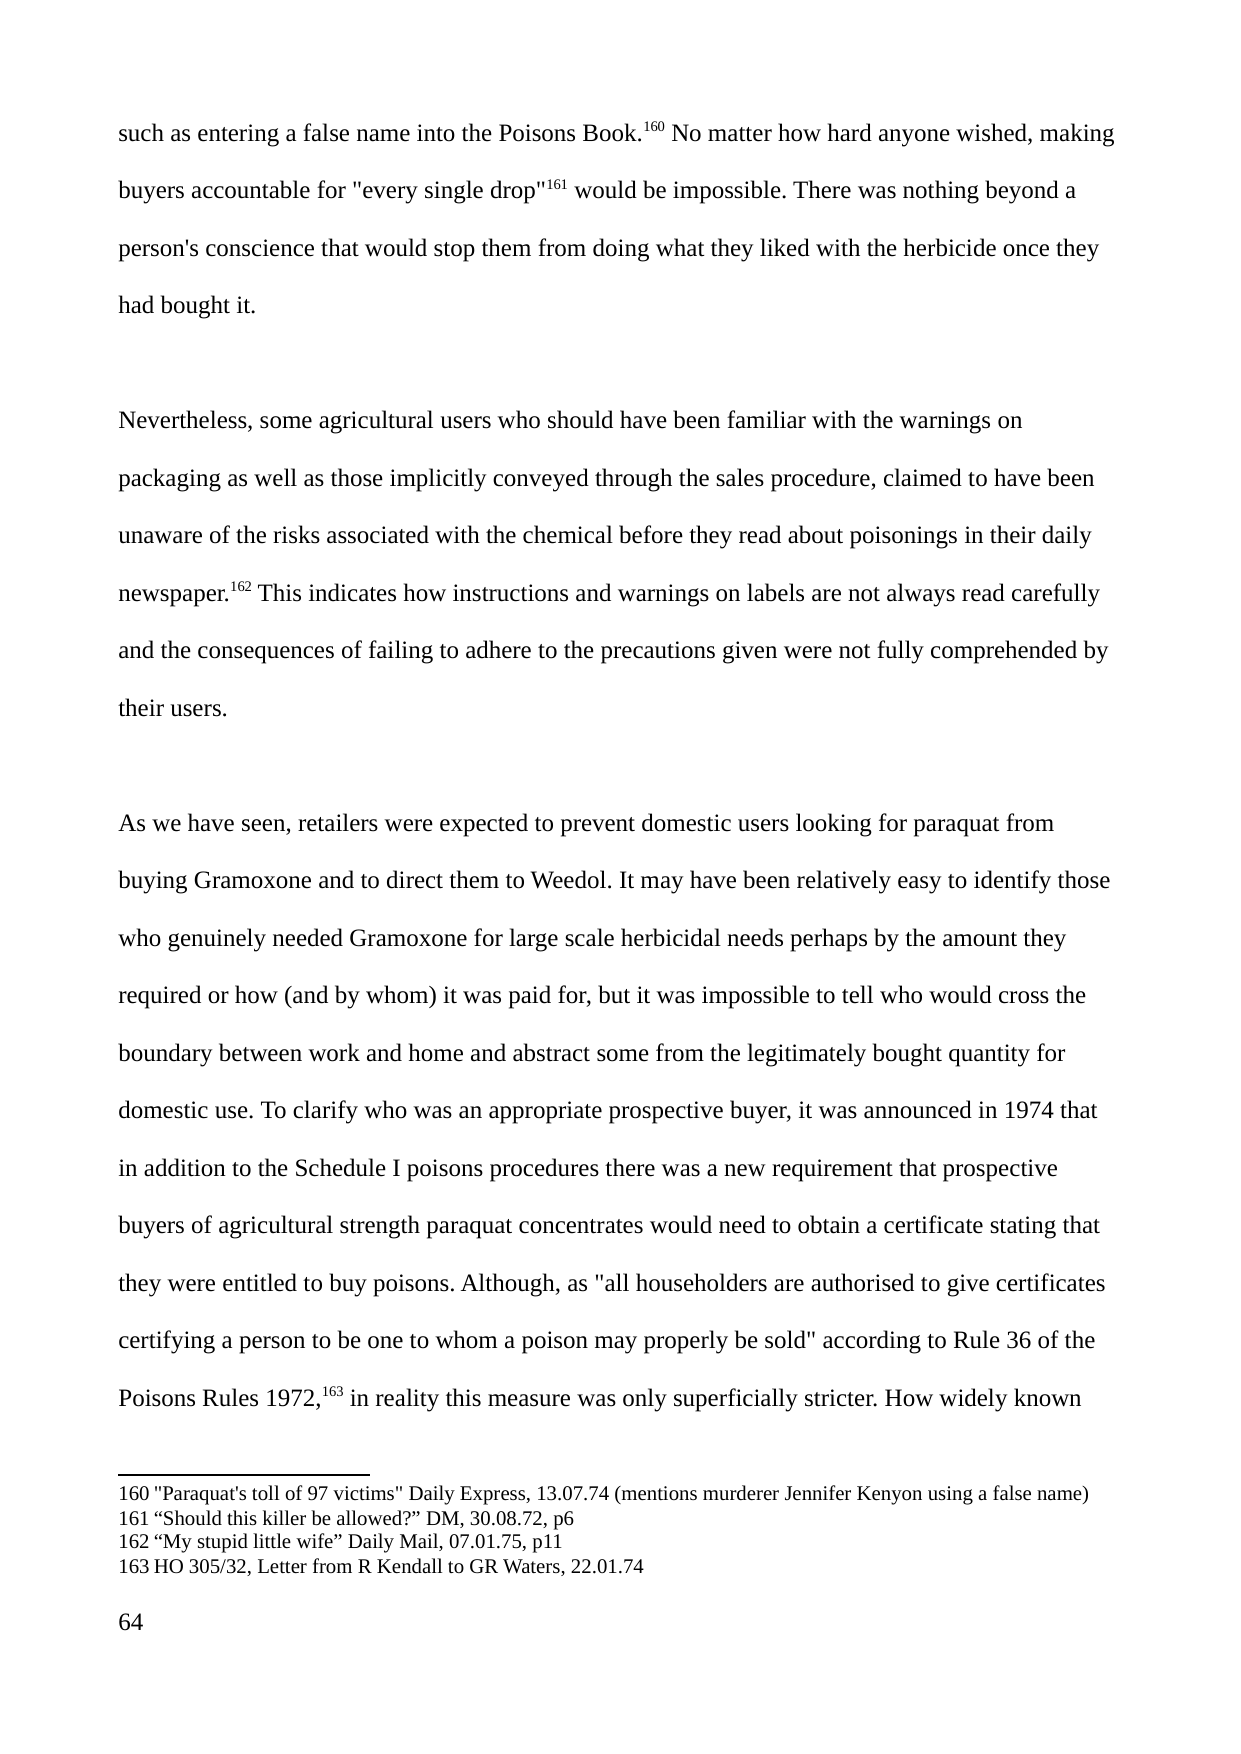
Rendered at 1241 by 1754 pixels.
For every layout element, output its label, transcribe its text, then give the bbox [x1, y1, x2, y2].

text "Paraquat's toll of 97 victims" Daily Express, 13.07.74 (mentions murderer Jennifer Kenyon using a false name) [118, 1481, 1122, 1505]
text As we have seen, retailers were expected to prevent domestic users looking for paraquat from buying Gramoxone and to direct them to Weedol. It may have been relatively easy to identify those who genuinely needed Gramoxone for large scale herbicidal needs perhaps by the amount they required or how (and by whom) it was paid for, but it was impossible to tell who would cross the boundary between work and home and abstract some from the legitimately bought quantity for domestic use. To clarify who was an appropriate prospective buyer, it was announced in 1974 that in addition to the Schedule I poisons procedures there was a new requirement that prospective buyers of agricultural strength paraquat concentrates would need to obtain a certificate stating that they were entitled to buy poisons. Although, as "all householders are authorised to give certificates certifying a person to be one to whom a poison may properly be sold" according to Rule 36 of the Poisons Rules 1972, in reality this measure was only superficially stricter. How widely known [118, 808, 1122, 1412]
text such as entering a false name into the Poisons Book. No matter how hard anyone wished, making buyers accountable for "every single drop" would be impossible. There was nothing beyond a person's conscience that would stop them from doing what they liked with the herbicide once they had bought it. [118, 118, 1122, 319]
text “Should this killer be allowed?” DM, 30.08.72, p6 [118, 1505, 1122, 1529]
text Nevertheless, some agricultural users who should have been familiar with the warnings on packaging as well as those implicitly conveyed through the sales procedure, claimed to have been unaware of the risks associated with the chemical before they read about poisonings in their daily newspaper. This indicates how instructions and warnings on labels are not always read carefully and the consequences of failing to adhere to the precautions given were not fully comprehended by their users. [118, 406, 1122, 722]
text “My stupid little wife” Daily Mail, 07.01.75, p11 [118, 1529, 1122, 1553]
text HO 305/32, Letter from R Kendall to GR Waters, 22.01.74 [118, 1553, 1122, 1578]
